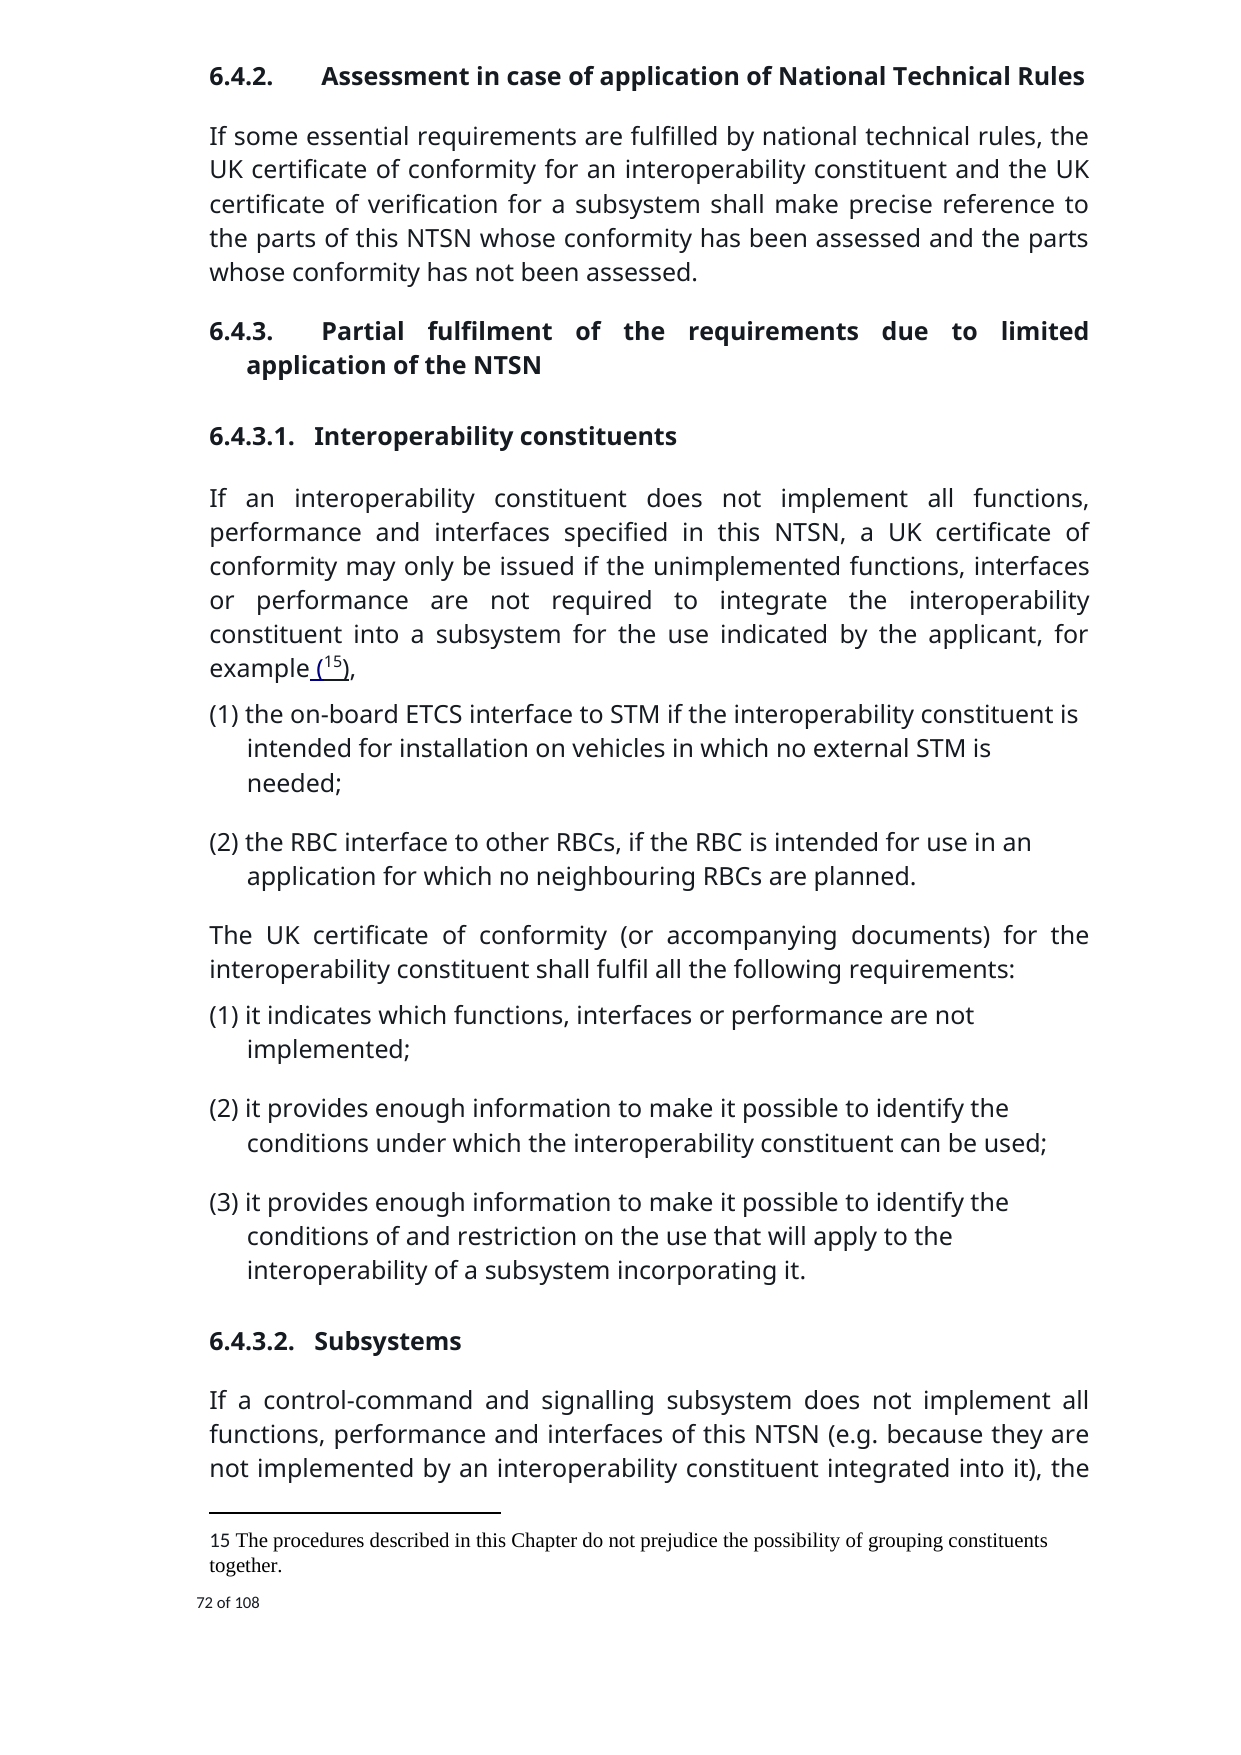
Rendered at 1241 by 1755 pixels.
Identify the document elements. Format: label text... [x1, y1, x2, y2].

subtitle Partial fulfilment of the requirements due to limited application of the NTSN [209, 313, 1090, 382]
list it indicates which functions, interfaces or performance are not implemented; [209, 998, 1090, 1066]
text 6.4.3.1. Interoperability constituents [209, 419, 1090, 453]
text 6.4.3.2. Subsystems [209, 1324, 1090, 1358]
list the RBC interface to other RBCs, if the RBC is intended for use in an application for which no neighbouring RBCs are planned. [209, 824, 1090, 892]
text If a control-command and signalling subsystem does not implement all functions, performance and interfaces of this NTSN (e.g. because they are not implemented by an interoperability constituent integrated into it), the [209, 1383, 1090, 1485]
text The UK certificate of conformity (or accompanying documents) for the interoperability constituent shall fulfil all the following requirements: [209, 917, 1090, 986]
text If an interoperability constituent does not implement all functions, performance and interfaces specified in this NTSN, a UK certificate of conformity may only be issued if the unimplemented functions, interfaces or performance are not required to integrate the interoperability constituent into a subsystem for the use indicated by the applicant, for example (), [209, 480, 1090, 684]
list it provides enough information to make it possible to identify the conditions under which the interoperability constituent can be used; [209, 1091, 1090, 1159]
list it provides enough information to make it possible to identify the conditions of and restriction on the use that will apply to the interoperability of a subsystem incorporating it. [209, 1184, 1090, 1286]
text The procedures described in this Chapter do not prejudice the possibility of grouping constituents together. [209, 1527, 1090, 1577]
subtitle Assessment in case of application of National Technical Rules [209, 59, 1090, 93]
text If some essential requirements are fulfilled by national technical rules, the UK certificate of conformity for an interoperability constituent and the UK certificate of verification for a subsystem shall make precise reference to the parts of this NTSN whose conformity has been assessed and the parts whose conformity has not been assessed. [209, 118, 1090, 288]
list the on-board ETCS interface to STM if the interoperability constituent is intended for installation on vehicles in which no external STM is needed; [209, 697, 1090, 799]
